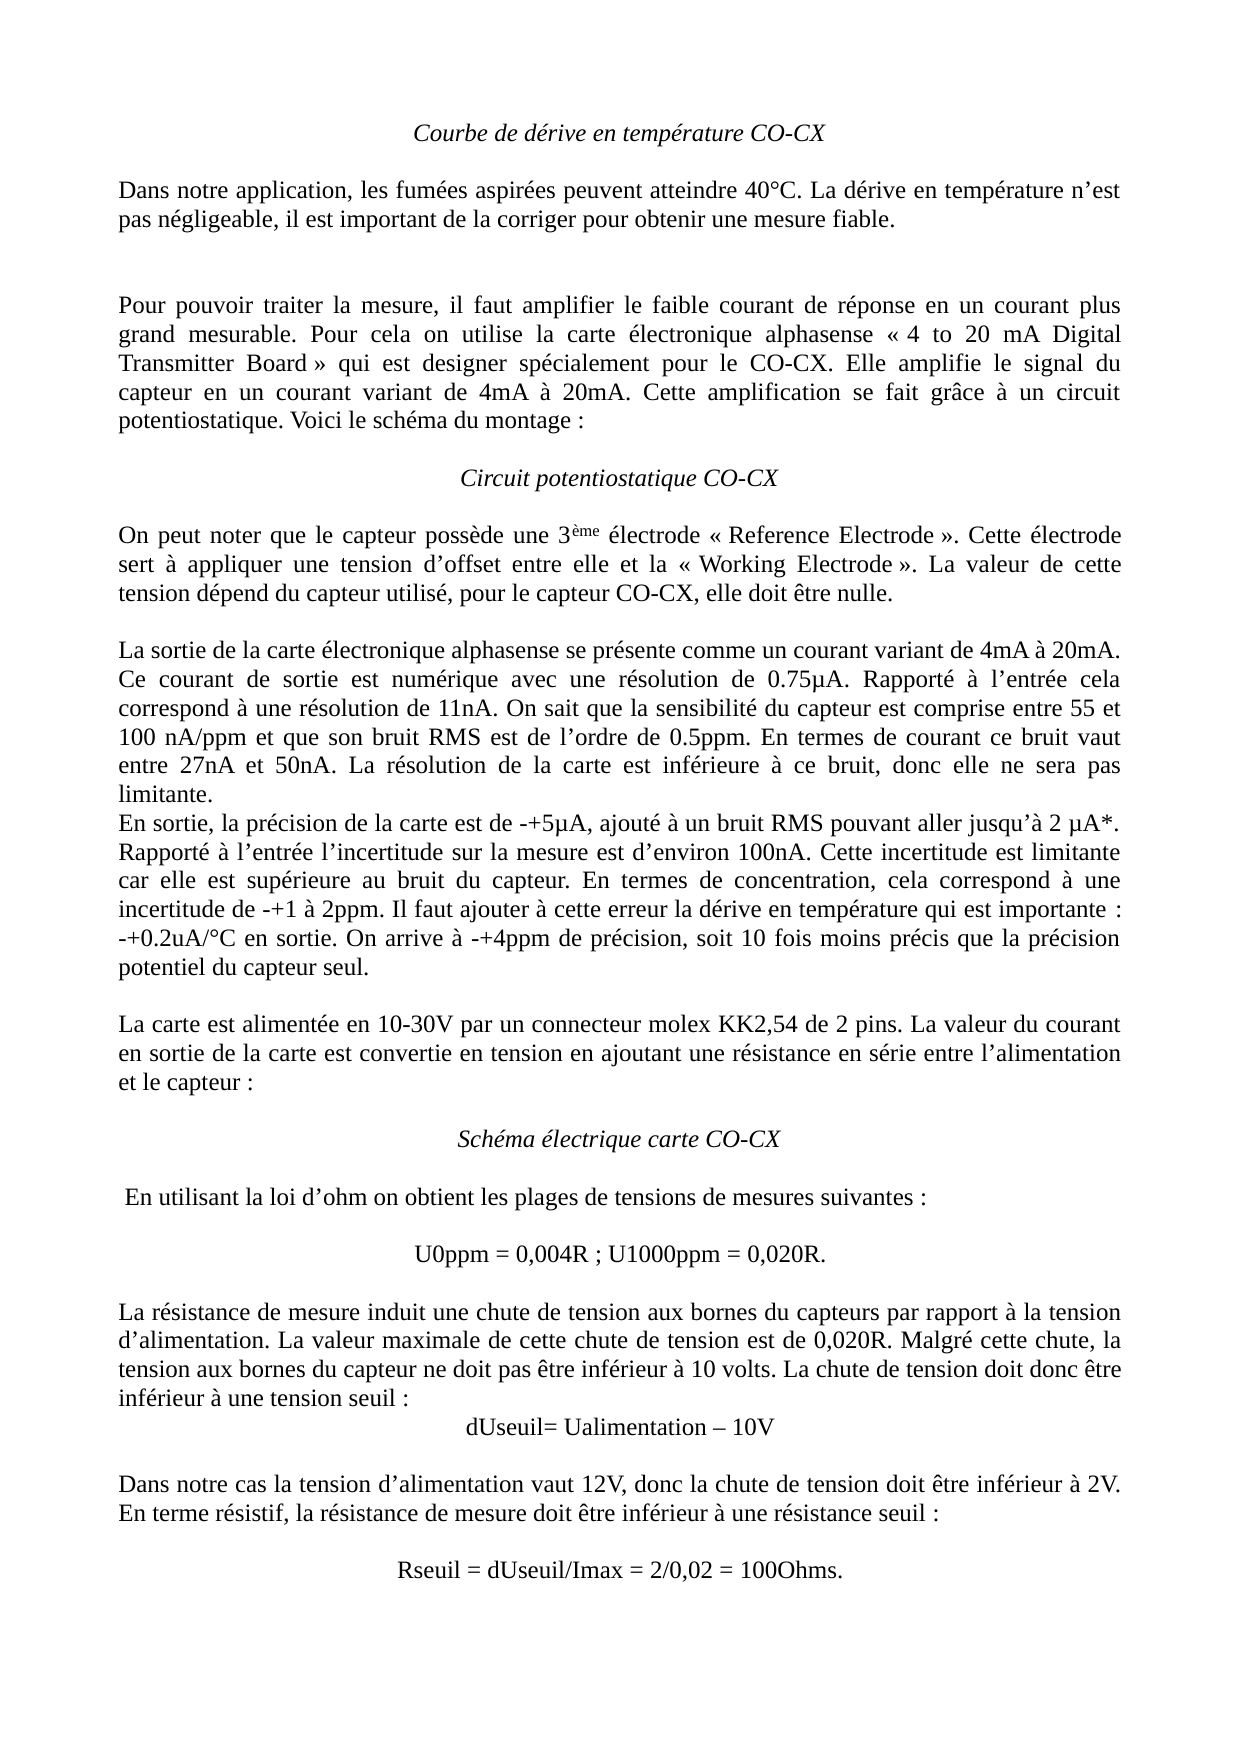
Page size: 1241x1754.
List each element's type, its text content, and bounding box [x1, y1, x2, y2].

text Pour pouvoir traiter la mesure, il faut amplifier le faible courant de réponse en un courant plus grand mesurable. Pour cela on utilise la carte électronique alphasense « 4 to 20 mA Digital Transmitter Board » qui est designer spécialement pour le CO-CX. Elle amplifie le signal du capteur en un courant variant de 4mA à 20mA. Cette amplification se fait grâce à un circuit potentiostatique. Voici le schéma du montage : [118, 291, 1122, 434]
text Dans notre cas la tension d’alimentation vaut 12V, donc la chute de tension doit être inférieur à 2V. En terme résistif, la résistance de mesure doit être inférieur à une résistance seuil : [118, 1469, 1122, 1527]
text La résistance de mesure induit une chute de tension aux bornes du capteurs par rapport à la tension d’alimentation. La valeur maximale de cette chute de tension est de 0,020R. Malgré cette chute, la tension aux bornes du capteur ne doit pas être inférieur à 10 volts. La chute de tension doit donc être inférieur à une tension seuil : [118, 1297, 1122, 1412]
text En utilisant la loi d’ohm on obtient les plages de tensions de mesures suivantes : [118, 1182, 1122, 1211]
text dUseuil= Ualimentation – 10V [118, 1412, 1122, 1441]
text U0ppm = 0,004R ; U1000ppm = 0,020R. [118, 1239, 1122, 1268]
text Courbe de dérive en température CO-CX [118, 118, 1122, 147]
text Circuit potentiostatique CO-CX [118, 463, 1122, 492]
text Schéma électrique carte CO-CX [118, 1124, 1122, 1153]
text En sortie, la précision de la carte est de -+5µA, ajouté à un bruit RMS pouvant aller jusqu’à 2 µA*. Rapporté à l’entrée l’incertitude sur la mesure est d’environ 100nA. Cette incertitude est limitante car elle est supérieure au bruit du capteur. En termes de concentration, cela correspond à une incertitude de -+1 à 2ppm. Il faut ajouter à cette erreur la dérive en température qui est importante : -+0.2uA/°C en sortie. On arrive à -+4ppm de précision, soit 10 fois moins précis que la précision potentiel du capteur seul. [118, 808, 1122, 981]
text Dans notre application, les fumées aspirées peuvent atteindre 40°C. La dérive en température n’est pas négligeable, il est important de la corriger pour obtenir une mesure fiable. [118, 176, 1122, 233]
text Rseuil = dUseuil/Imax = 2/0,02 = 100Ohms. [118, 1556, 1122, 1584]
text On peut noter que le capteur possède une 3ème électrode « Reference Electrode ». Cette électrode sert à appliquer une tension d’offset entre elle et la « Working Electrode ». La valeur de cette tension dépend du capteur utilisé, pour le capteur CO-CX, elle doit être nulle. [118, 521, 1122, 607]
text La sortie de la carte électronique alphasense se présente comme un courant variant de 4mA à 20mA. Ce courant de sortie est numérique avec une résolution de 0.75µA. Rapporté à l’entrée cela correspond à une résolution de 11nA. On sait que la sensibilité du capteur est comprise entre 55 et 100 nA/ppm et que son bruit RMS est de l’ordre de 0.5ppm. En termes de courant ce bruit vaut entre 27nA et 50nA. La résolution de la carte est inférieure à ce bruit, donc elle ne sera pas limitante. [118, 636, 1122, 808]
text La carte est alimentée en 10-30V par un connecteur molex KK2,54 de 2 pins. La valeur du courant en sortie de la carte est convertie en tension en ajoutant une résistance en série entre l’alimentation et le capteur : [118, 1009, 1122, 1096]
